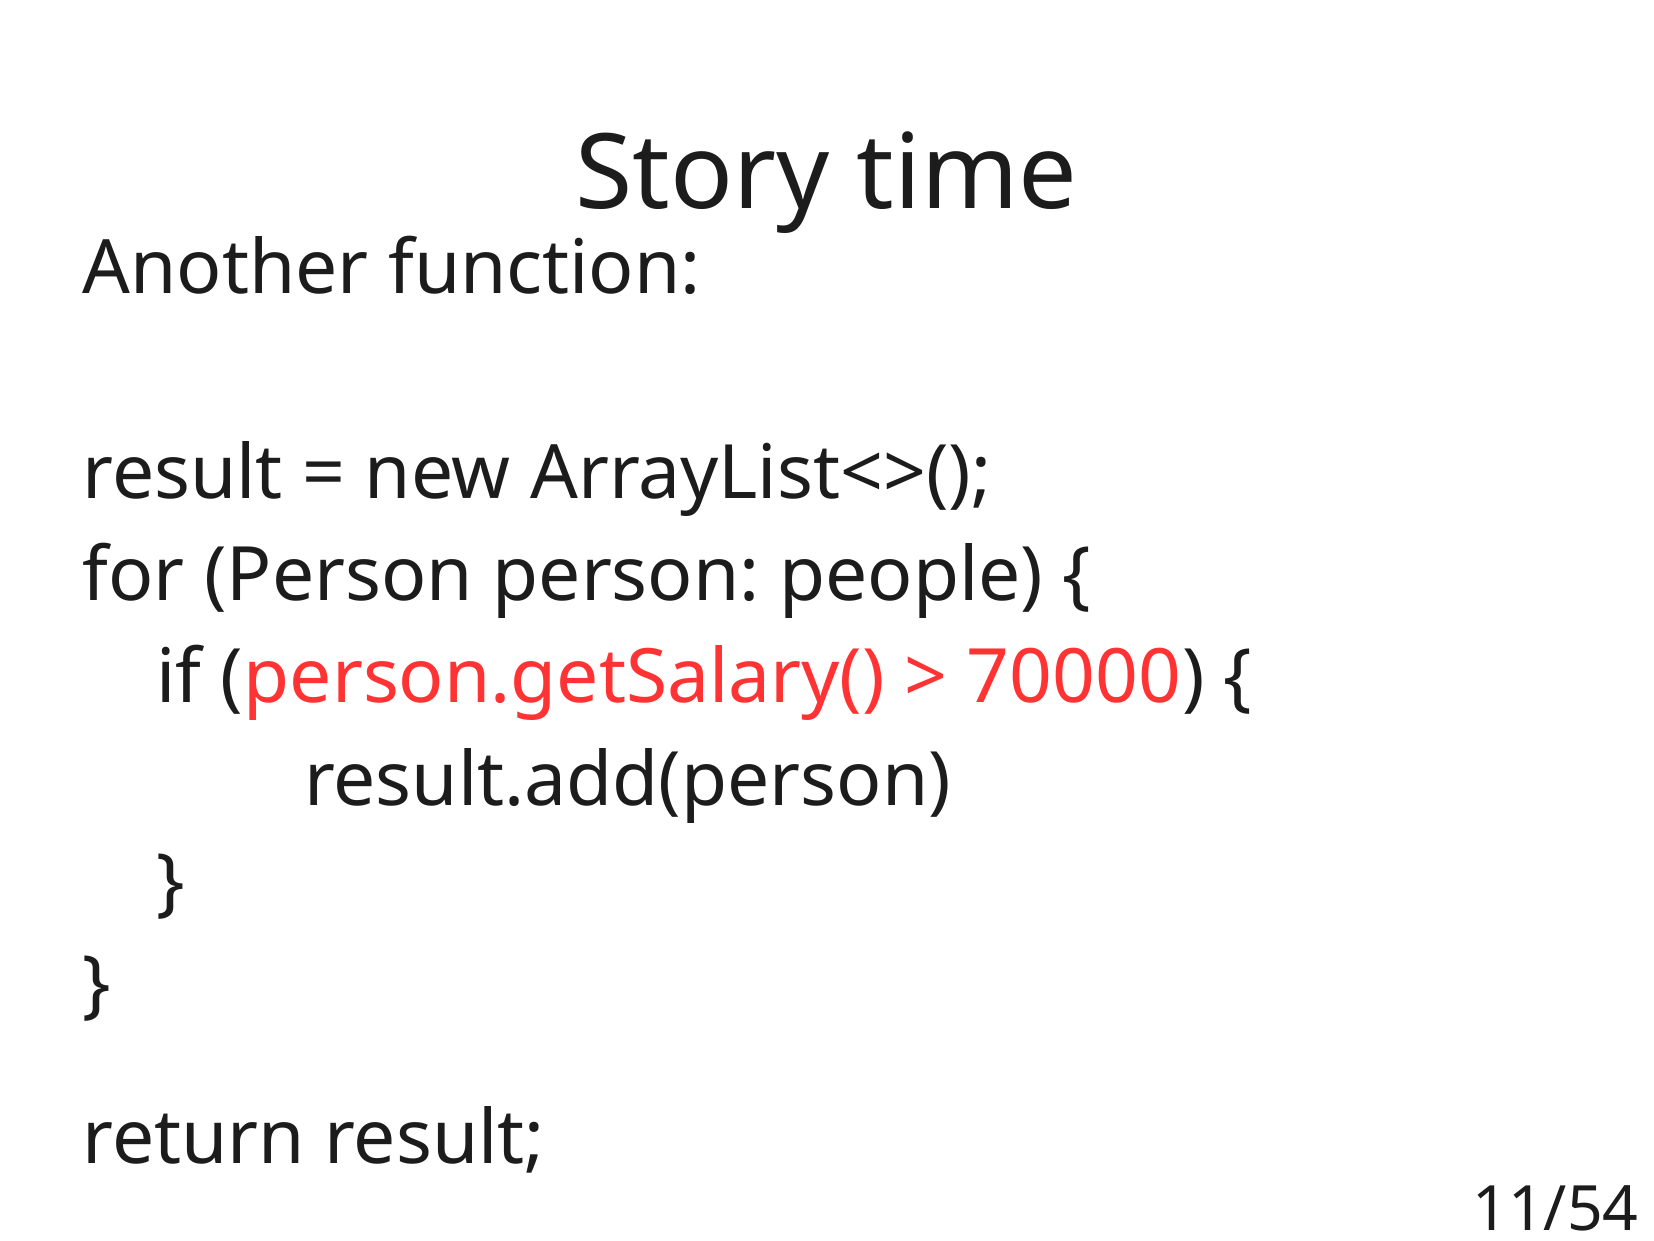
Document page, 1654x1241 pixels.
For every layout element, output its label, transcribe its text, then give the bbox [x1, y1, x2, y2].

title Story time [82, 64, 1571, 263]
subtitle Another function: result = new ArrayList<>(); for (Person person: people) { if (person.getSalary() > 70000) { result.add(person) } } return result; [82, 263, 1571, 1136]
text_box <numer>/54 [1071, 1155, 1654, 1241]
